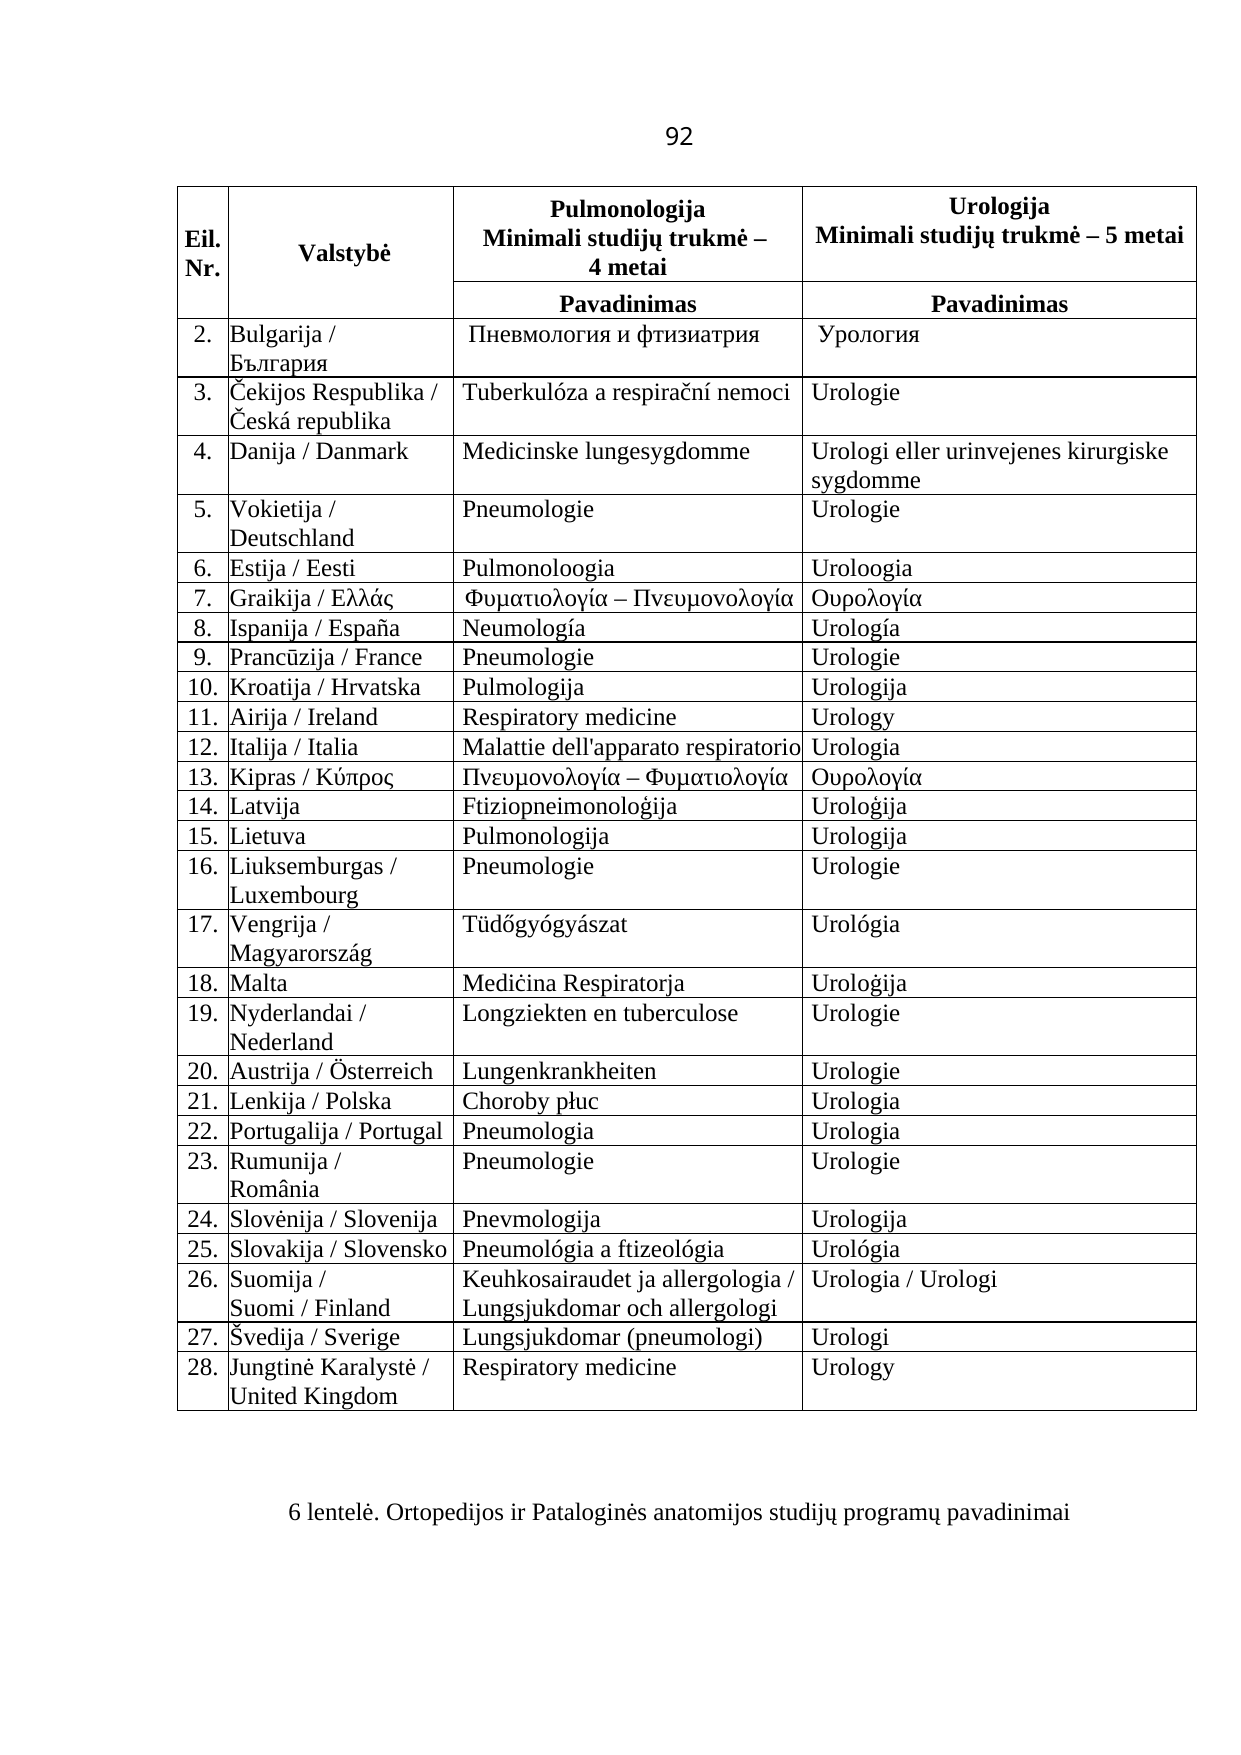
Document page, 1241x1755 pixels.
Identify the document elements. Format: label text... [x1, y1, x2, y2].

table_cell 2. [178, 319, 228, 376]
table_cell Urologia [803, 732, 1196, 761]
table_cell Urologie [803, 998, 1196, 1055]
table_cell Pneumologia [454, 1116, 802, 1145]
table_cell 17. [178, 910, 228, 967]
table_cell Pneumologie [454, 643, 802, 671]
table_cell Urologie [803, 378, 1196, 435]
table_cell Čekijos Respublika / Česká republika [229, 378, 453, 435]
table_header Valstybė [229, 187, 453, 318]
table_cell Švedija / Sverige [229, 1323, 453, 1351]
table_cell 20. [178, 1056, 228, 1085]
table_cell Urologija [803, 1204, 1196, 1233]
table_cell 28. [178, 1352, 228, 1410]
table_cell Urologi [803, 1323, 1196, 1351]
table_cell Liuksemburgas / Luxembourg [229, 851, 453, 908]
table_cell Suomija / Suomi / Finland [229, 1264, 453, 1321]
table_cell Urology [803, 702, 1196, 731]
table_cell Урология [803, 319, 1196, 376]
table_cell Ftiziopneimonoloģija [454, 791, 802, 820]
table_cell Kroatija / Hrvatska [229, 672, 453, 701]
table_cell 3. [178, 378, 228, 435]
table_cell 27. [178, 1323, 228, 1351]
table_cell Italija / Italia [229, 732, 453, 761]
table_cell 22. [178, 1116, 228, 1145]
table_cell Slovakija / Slovensko [229, 1234, 453, 1263]
table_cell Lungsjukdomar (pneumologi) [454, 1323, 802, 1351]
table_cell Urologi eller urinvejenes kirurgiske sygdomme [803, 436, 1196, 493]
table_header Eil. Nr. [178, 187, 228, 318]
table_cell Urologia [803, 1116, 1196, 1145]
table_cell Choroby płuc [454, 1086, 802, 1115]
table_cell Portugalija / Portugal [229, 1116, 453, 1145]
table_cell Keuhkosairaudet ja allergologia / Lungsjukdomar och allergologi [454, 1264, 802, 1321]
table_cell Vokietija / Deutschland [229, 495, 453, 552]
table_cell Lietuva [229, 821, 453, 850]
table_cell Rumunija / România [229, 1146, 453, 1203]
table_cell 13. [178, 762, 228, 790]
table_cell Ispanija / España [229, 613, 453, 641]
table_cell Nyderlandai / Nederland [229, 998, 453, 1055]
table_cell Bulgarija / България [229, 319, 453, 376]
table_cell Urología [803, 613, 1196, 641]
table_cell Pneumologie [454, 495, 802, 552]
table_cell Uroloogia [803, 553, 1196, 582]
table_cell 15. [178, 821, 228, 850]
table_cell Urológia [803, 910, 1196, 967]
table_cell Tuberkulóza a respirační nemoci [454, 378, 802, 435]
table_cell Respiratory medicine [454, 702, 802, 731]
table_cell Urologija [803, 821, 1196, 850]
table_cell Tüdőgyógyászat [454, 910, 802, 967]
table_cell Urologia [803, 1086, 1196, 1115]
table_header Pulmonologija Minimali studijų trukmė – 4 metai [454, 187, 802, 281]
table_cell Respiratory medicine [454, 1352, 802, 1410]
table_cell Slovėnija / Slovenija [229, 1204, 453, 1233]
table_cell Urologie [803, 495, 1196, 552]
table_cell 24. [178, 1204, 228, 1233]
table_cell Ουρολογία [803, 762, 1196, 790]
table_cell Urologija [803, 672, 1196, 701]
table_cell 16. [178, 851, 228, 908]
table_cell Пневмология и фтизиатрия [454, 319, 802, 376]
table_cell Urology [803, 1352, 1196, 1410]
table_cell Malattie dell'apparato respiratorio [454, 732, 802, 761]
table_cell 18. [178, 968, 228, 997]
table_cell 6. [178, 553, 228, 582]
table_cell Ουρoλoγία [803, 583, 1196, 612]
table_cell Urologia / Urologi [803, 1264, 1196, 1321]
text 6 lentelė. Ortopedijos ir Pataloginės anatomijos studijų programų pavadinimai [177, 1497, 1181, 1526]
table_cell 19. [178, 998, 228, 1055]
table_cell Airija / Ireland [229, 702, 453, 731]
table_cell Pneumologie [454, 851, 802, 908]
table_cell Kipras / Κύπρος [229, 762, 453, 790]
table_cell Pulmonologija [454, 821, 802, 850]
table_cell Urologie [803, 1146, 1196, 1203]
table_cell Πνευµονολογία – Φυµατιολογία [454, 762, 802, 790]
table_cell 26. [178, 1264, 228, 1321]
table_cell Jungtinė Karalystė / United Kingdom [229, 1352, 453, 1410]
table_cell Φυµατιoλoγία – Πvευµovoλoγία [454, 583, 802, 612]
table_cell Mediċina Respiratorja [454, 968, 802, 997]
table_cell Pnevmologija [454, 1204, 802, 1233]
table_cell Uroloġija [803, 968, 1196, 997]
table_cell Longziekten en tuberculose [454, 998, 802, 1055]
table_cell Graikija / Ελλάς [229, 583, 453, 612]
table_cell Medicinske lungesygdomme [454, 436, 802, 493]
table_cell 14. [178, 791, 228, 820]
table_cell 21. [178, 1086, 228, 1115]
table_cell Pavadinimas [803, 282, 1196, 318]
table_header Urologija Minimali studijų trukmė – 5 metai [803, 187, 1196, 281]
table_cell Lenkija / Polska [229, 1086, 453, 1115]
table_cell Pavadinimas [454, 282, 802, 318]
table_cell Neumología [454, 613, 802, 641]
table_cell Estija / Eesti [229, 553, 453, 582]
table_cell 12. [178, 732, 228, 761]
table_cell Austrija / Österreich [229, 1056, 453, 1085]
table_cell 7. [178, 583, 228, 612]
table_cell Lungenkrankheiten [454, 1056, 802, 1085]
table_cell Uroloģija [803, 791, 1196, 820]
table_cell 4. [178, 436, 228, 493]
table_cell 8. [178, 613, 228, 641]
table_cell Prancūzija / France [229, 643, 453, 671]
table_cell Urologie [803, 1056, 1196, 1085]
table_cell 5. [178, 495, 228, 552]
table_cell Pneumológia a ftizeológia [454, 1234, 802, 1263]
table_cell Vengrija / Magyarország [229, 910, 453, 967]
table_cell Urologie [803, 643, 1196, 671]
table_cell Pneumologie [454, 1146, 802, 1203]
table_cell Pulmologija [454, 672, 802, 701]
table_cell Danija / Danmark [229, 436, 453, 493]
table_cell Urológia [803, 1234, 1196, 1263]
table_cell Pulmonoloogia [454, 553, 802, 582]
table_cell 10. [178, 672, 228, 701]
table_cell 25. [178, 1234, 228, 1263]
table_cell 11. [178, 702, 228, 731]
table_cell Malta [229, 968, 453, 997]
table_cell 23. [178, 1146, 228, 1203]
table_cell 9. [178, 643, 228, 671]
table_cell Latvija [229, 791, 453, 820]
table_cell Urologie [803, 851, 1196, 908]
